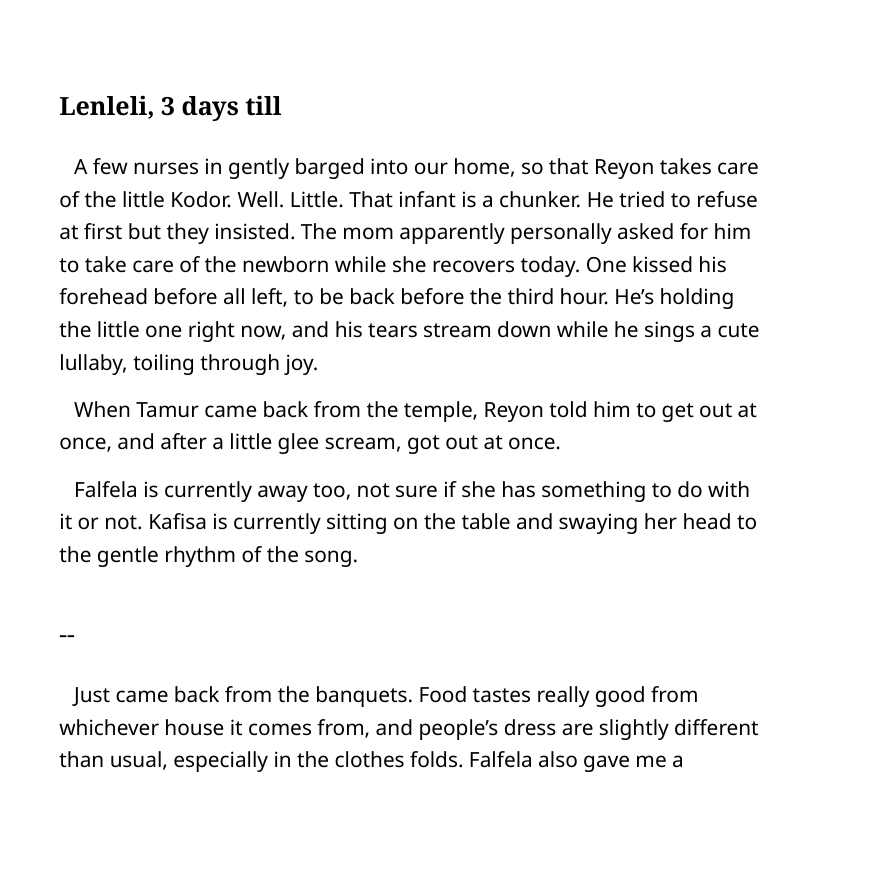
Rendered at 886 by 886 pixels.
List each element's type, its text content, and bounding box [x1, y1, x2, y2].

text A few nurses in gently barged into our home, so that Reyon takes care of the little Kodor. Well. Little. That infant is a chunker. He tried to refuse at first but they insisted. The mom apparently personally asked for him to take care of the newborn while she recovers today. One kissed his forehead before all left, to be back before the third hour. He’s holding the little one right now, and his tears stream down while he sings a cute lullaby, toiling through joy. [59, 152, 768, 376]
text When Tamur came back from the temple, Reyon told him to get out at once, and after a little glee scream, got out at once. [59, 395, 768, 456]
subtitle -- [59, 617, 768, 651]
subtitle Lenleli, 3 days till [59, 88, 768, 123]
text Falfela is currently away too, not sure if she has something to do with it or not. Kafisa is currently sitting on the table and swaying her head to the gentle rhythm of the song. [59, 475, 768, 568]
text Just came back from the banquets. Food tastes really good from whichever house it comes from, and people’s dress are slightly different than usual, especially in the clothes folds. Falfela also gave me a [59, 680, 768, 774]
